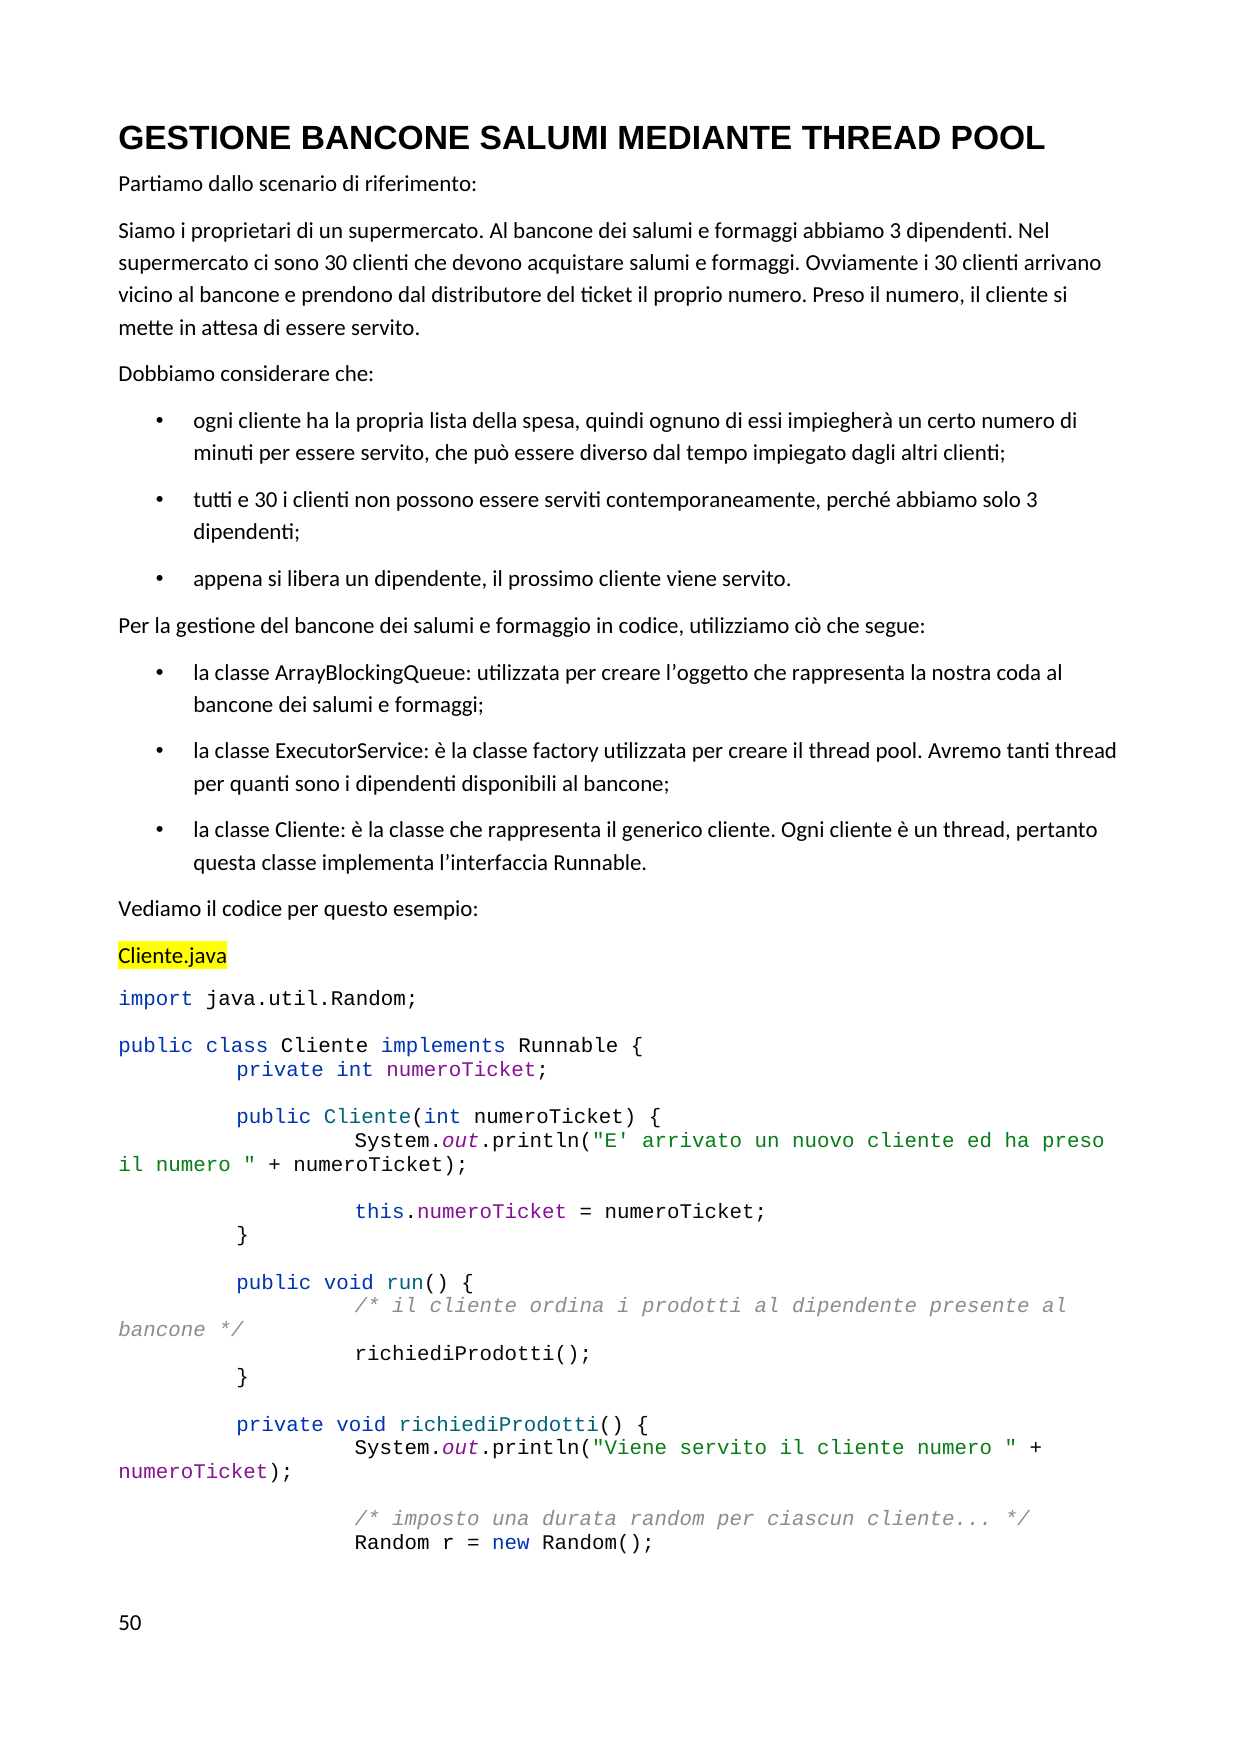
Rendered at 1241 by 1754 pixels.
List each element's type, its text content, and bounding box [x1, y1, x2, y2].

text Vediamo il codice per questo esempio: [118, 894, 1122, 922]
list tutti e 30 i clienti non possono essere serviti contemporaneamente, perché abbiamo solo 3 dipendenti; [156, 485, 1122, 545]
list la classe ArrayBlockingQueue: utilizzata per creare l’oggetto che rappresenta la nostra coda al bancone dei salumi e formaggi; [156, 658, 1122, 718]
text import java.util.Random; public class Cliente implements Runnable { private int numeroTicket; public Cliente(int numeroTicket) { System.out.println("E' arrivato un nuovo cliente ed ha preso il numero " + numeroTicket); this.numeroTicket = numeroTicket; } public void run() { /* il cliente ordina i prodotti al dipendente presente al bancone */ richiediProdotti(); } private void richiediProdotti() { System.out.println("Viene servito il cliente numero " + numeroTicket); /* imposto una durata random per ciascun cliente... */ Random r = new Random(); [118, 988, 1122, 1556]
subtitle GESTIONE BANCONE SALUMI MEDIANTE THREAD POOL [118, 118, 1122, 157]
list la classe ExecutorService: è la classe factory utilizzata per creare il thread pool. Avremo tanti thread per quanti sono i dipendenti disponibili al bancone; [156, 737, 1122, 797]
list la classe Cliente: è la classe che rappresenta il generico cliente. Ogni cliente è un thread, pertanto questa classe implementa l’interfaccia Runnable. [156, 816, 1122, 876]
text Per la gestione del bancone dei salumi e formaggio in codice, utilizziamo ciò che segue: [118, 611, 1122, 639]
list ogni cliente ha la propria lista della spesa, quindi ognuno di essi impiegherà un certo numero di minuti per essere servito, che può essere diverso dal tempo impiegato dagli altri clienti; [156, 406, 1122, 466]
text Partiamo dallo scenario di riferimento: [118, 169, 1122, 197]
list appena si libera un dipendente, il prossimo cliente viene servito. [156, 564, 1122, 592]
text Siamo i proprietari di un supermercato. Al bancone dei salumi e formaggi abbiamo 3 dipendenti. Nel supermercato ci sono 30 clienti che devono acquistare salumi e formaggi. Ovviamente i 30 clienti arrivano vicino al bancone e prendono dal distributore del ticket il proprio numero. Preso il numero, il cliente si mette in attesa di essere servito. [118, 216, 1122, 341]
text Cliente.java [118, 941, 1122, 969]
text Dobbiamo considerare che: [118, 359, 1122, 387]
